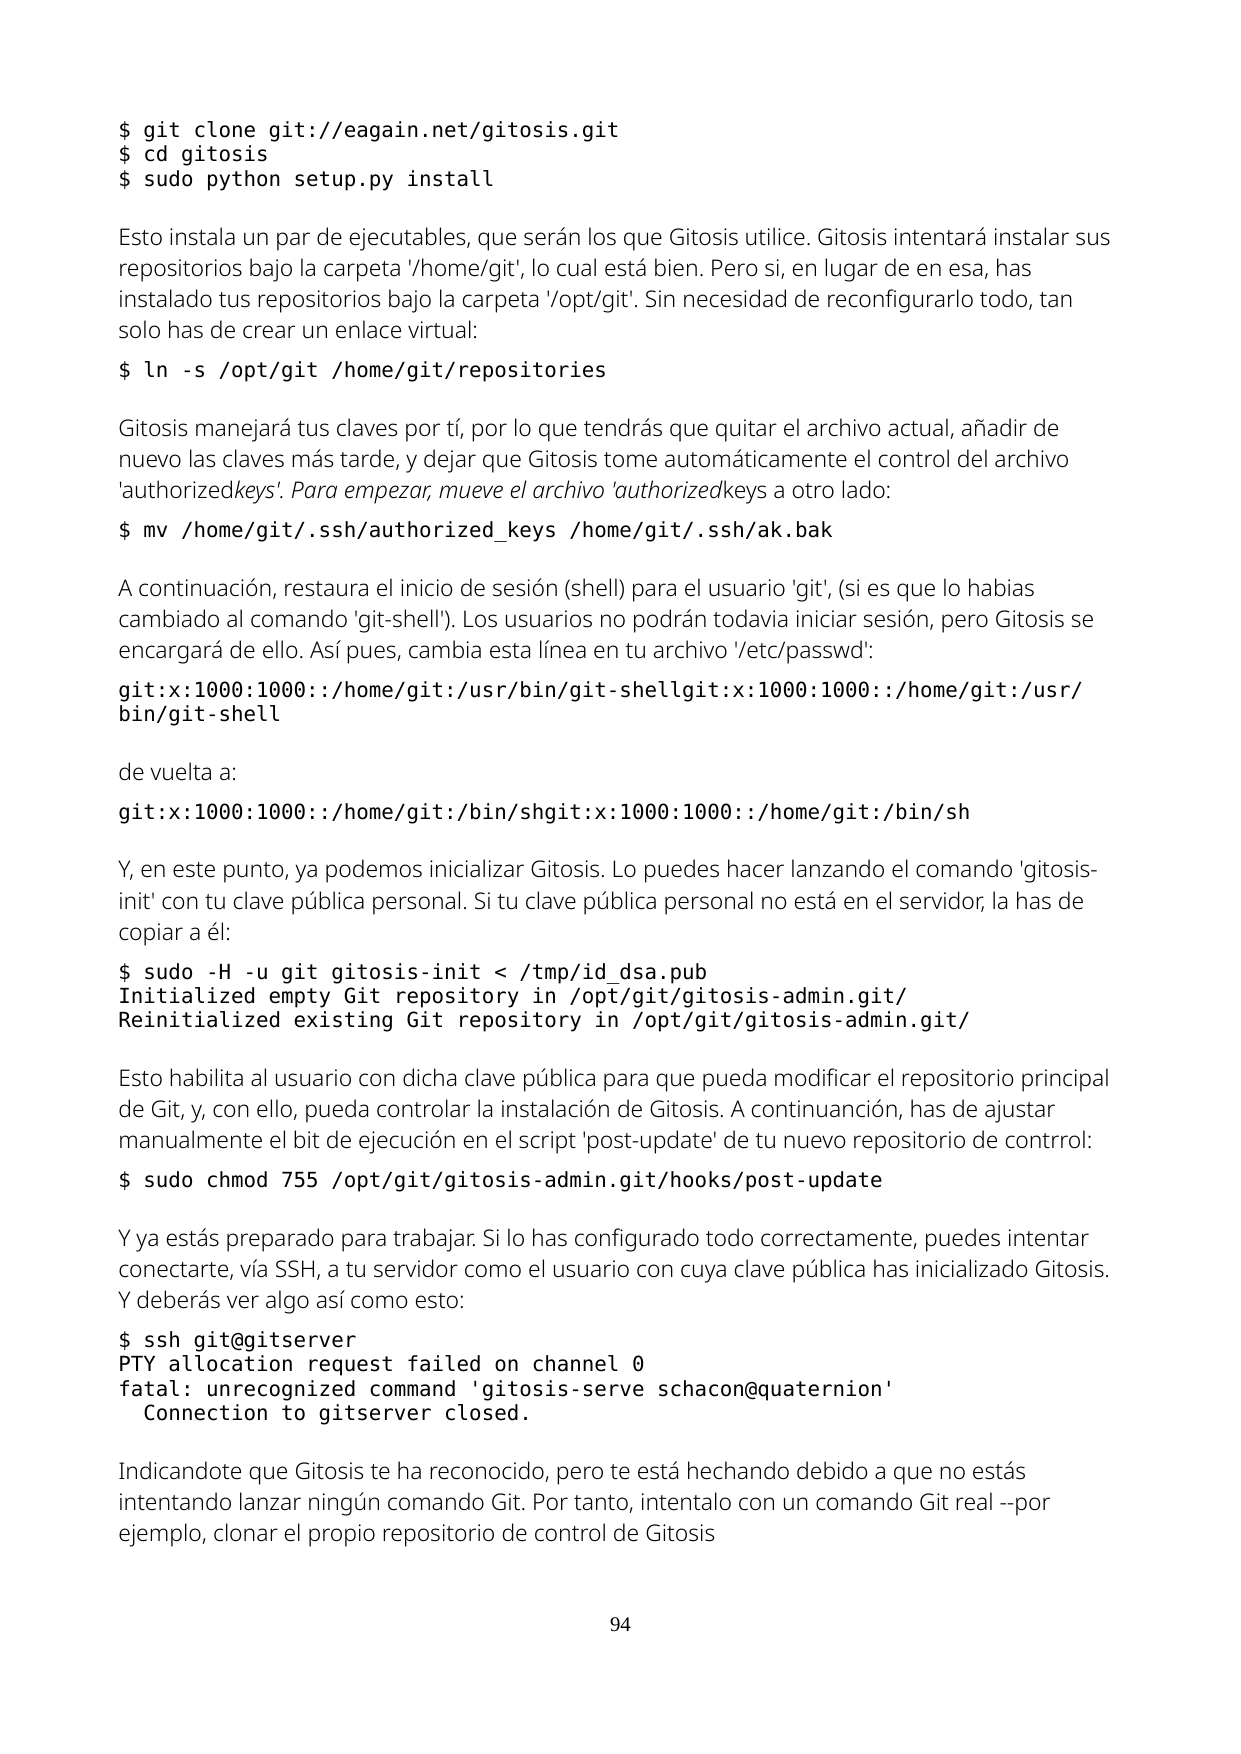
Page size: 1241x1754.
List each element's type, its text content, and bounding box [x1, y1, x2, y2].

text Connection to gitserver closed. [118, 1401, 1122, 1425]
text Y, en este punto, ya podemos inicializar Gitosis. Lo puedes hacer lanzando el comando 'gitosis-init' con tu clave pública personal. Si tu clave pública personal no está en el servidor, la has de copiar a él: [118, 853, 1122, 947]
text Esto habilita al usuario con dicha clave pública para que pueda modificar el repositorio principal de Git, y, con ello, pueda controlar la instalación de Gitosis. A continuanción, has de ajustar manualmente el bit de ejecución en el script 'post-update' de tu nuevo repositorio de contrrol: [118, 1062, 1122, 1156]
text PTY allocation request failed on channel 0 [118, 1352, 1122, 1377]
text Esto instala un par de ejecutables, que serán los que Gitosis utilice. Gitosis intentará instalar sus repositorios bajo la carpeta '/home/git', lo cual está bien. Pero si, en lugar de en esa, has instalado tus repositorios bajo la carpeta '/opt/git'. Sin necesidad de reconfigurarlo todo, tan solo has de crear un enlace virtual: [118, 220, 1122, 345]
text $ ssh git@gitserver [118, 1328, 1122, 1352]
text $ sudo python setup.py install [118, 167, 1122, 191]
text Initialized empty Git repository in /opt/git/gitosis-admin.git/ [118, 984, 1122, 1008]
text $ git clone git://eagain.net/gitosis.git [118, 118, 1122, 142]
text git:x:1000:1000::/home/git:/usr/bin/git-shellgit:x:1000:1000::/home/git:/usr/bin/git-shell [118, 678, 1122, 726]
text de vuelta a: [118, 756, 1122, 787]
text Y ya estás preparado para trabajar. Si lo has configurado todo correctamente, puedes intentar conectarte, vía SSH, a tu servidor como el usuario con cuya clave pública has inicializado Gitosis. Y deberás ver algo así como esto: [118, 1222, 1122, 1316]
text git:x:1000:1000::/home/git:/bin/shgit:x:1000:1000::/home/git:/bin/sh [118, 800, 1122, 824]
text Reinitialized existing Git repository in /opt/git/gitosis-admin.git/ [118, 1008, 1122, 1032]
text $ sudo -H -u git gitosis-init < /tmp/id_dsa.pub [118, 960, 1122, 984]
text fatal: unrecognized command 'gitosis-serve schacon@quaternion' [118, 1377, 1122, 1401]
text A continuación, restaura el inicio de sesión (shell) para el usuario 'git', (si es que lo habias cambiado al comando 'git-shell'). Los usuarios no podrán todavia iniciar sesión, pero Gitosis se encargará de ello. Así pues, cambia esta línea en tu archivo '/etc/passwd': [118, 572, 1122, 665]
text Gitosis manejará tus claves por tí, por lo que tendrás que quitar el archivo actual, añadir de nuevo las claves más tarde, y dejar que Gitosis tome automáticamente el control del archivo 'authorizedkeys'. Para empezar, mueve el archivo 'authorizedkeys a otro lado: [118, 412, 1122, 505]
text $ ln -s /opt/git /home/git/repositories [118, 358, 1122, 382]
text $ sudo chmod 755 /opt/git/gitosis-admin.git/hooks/post-update [118, 1168, 1122, 1192]
text $ mv /home/git/.ssh/authorized_keys /home/git/.ssh/ak.bak [118, 518, 1122, 542]
text $ cd gitosis [118, 142, 1122, 167]
text Indicandote que Gitosis te ha reconocido, pero te está hechando debido a que no estás intentando lanzar ningún comando Git. Por tanto, intentalo con un comando Git real --por ejemplo, clonar el propio repositorio de control de Gitosis [118, 1455, 1122, 1548]
